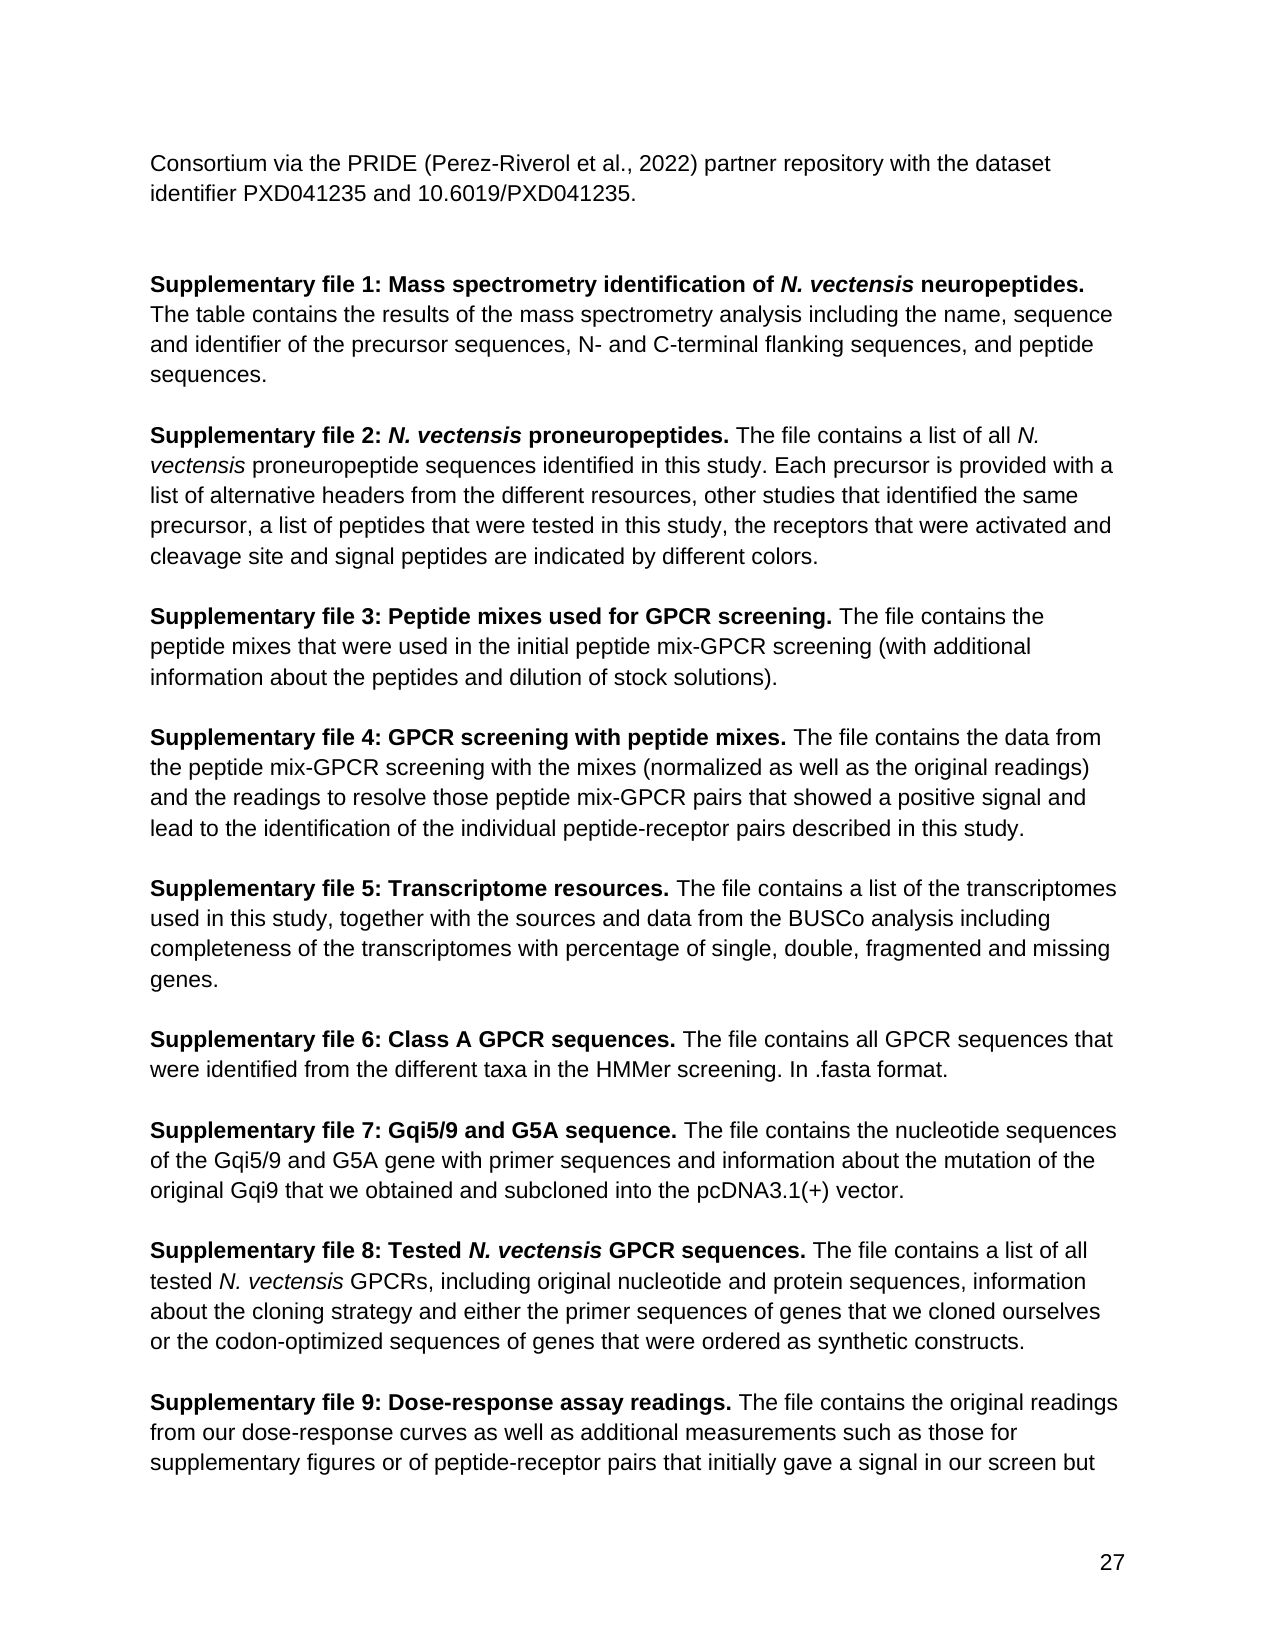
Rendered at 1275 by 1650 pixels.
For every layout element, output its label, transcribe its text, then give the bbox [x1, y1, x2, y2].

text Supplementary file 3: Peptide mixes used for GPCR screening. The file contains the peptide mixes that were used in the initial peptide mix-GPCR screening (with additional information about the peptides and dilution of stock solutions). [150, 603, 1125, 690]
text Supplementary file 8: Tested N. vectensis GPCR sequences. The file contains a list of all tested N. vectensis GPCRs, including original nucleotide and protein sequences, information about the cloning strategy and either the primer sequences of genes that we cloned ourselves or the codon-optimized sequences of genes that were ordered as synthetic constructs. [150, 1237, 1125, 1354]
text Supplementary file 6: Class A GPCR sequences. The file contains all GPCR sequences that were identified from the different taxa in the HMMer screening. In .fasta format. [150, 1026, 1125, 1083]
text Consortium via the PRIDE (Perez-Riverol et al., 2022) partner repository with the dataset identifier PXD041235 and 10.6019/PXD041235. [150, 150, 1125, 207]
text Supplementary file 9: Dose-response assay readings. The file contains the original readings from our dose-response curves as well as additional measurements such as those for supplementary figures or of peptide-receptor pairs that initially gave a signal in our screen but [150, 1388, 1125, 1475]
text Supplementary file 4: GPCR screening with peptide mixes. The file contains the data from the peptide mix-GPCR screening with the mixes (normalized as well as the original readings) and the readings to resolve those peptide mix-GPCR pairs that showed a positive signal and lead to the identification of the individual peptide-receptor pairs described in this study. [150, 724, 1125, 841]
text Supplementary file 2: N. vectensis proneuropeptides. The file contains a list of all N. vectensis proneuropeptide sequences identified in this study. Each precursor is provided with a list of alternative headers from the different resources, other studies that identified the same precursor, a list of peptides that were tested in this study, the receptors that were activated and cleavage site and signal peptides are indicated by different colors. [150, 422, 1125, 569]
text Supplementary file 5: Transcriptome resources. The file contains a list of the transcriptomes used in this study, together with the sources and data from the BUSCo analysis including completeness of the transcriptomes with percentage of single, double, fragmented and missing genes. [150, 875, 1125, 992]
text Supplementary file 7: Gqi5/9 and G5A sequence. The file contains the nucleotide sequences of the Gqi5/9 and G5A gene with primer sequences and information about the mutation of the original Gqi9 that we obtained and subcloned into the pcDNA3.1(+) vector. [150, 1117, 1125, 1203]
text Supplementary file 1: Mass spectrometry identification of N. vectensis neuropeptides. The table contains the results of the mass spectrometry analysis including the name, sequence and identifier of the precursor sequences, N- and C-terminal flanking sequences, and peptide sequences. [150, 271, 1125, 388]
